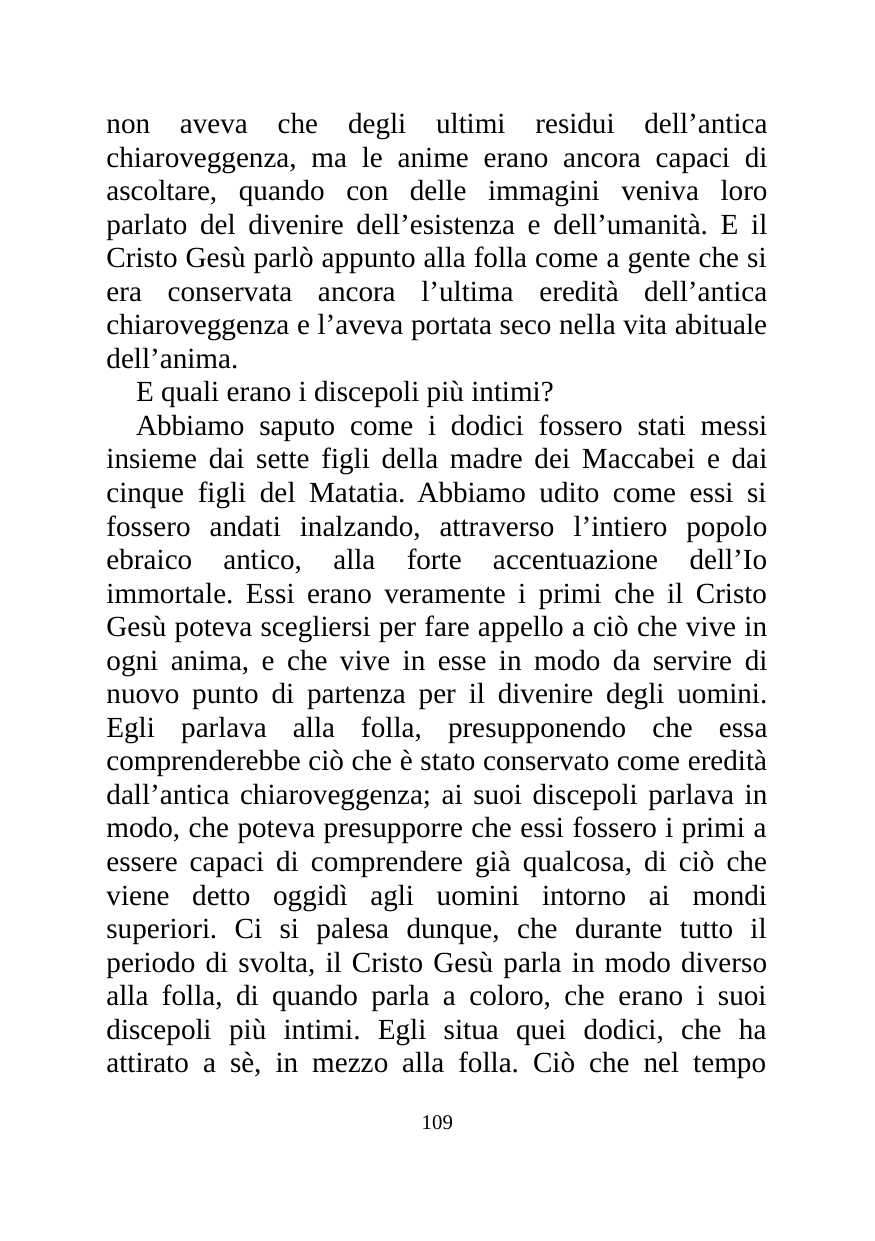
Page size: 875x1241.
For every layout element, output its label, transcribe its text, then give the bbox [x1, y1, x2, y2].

text E quali erano i discepoli più intimi? [106, 374, 768, 408]
text non aveva che degli ultimi residui dell’antica chiaroveggenza, ma le anime erano ancora capaci di ascoltare, quando con delle immagini veniva loro parlato del divenire dell’esistenza e dell’umanità. E il Cristo Gesù parlò appunto alla folla come a gente che si era conservata ancora l’ultima eredità dell’antica chiaroveggenza e l’aveva portata seco nella vita abituale dell’anima. [106, 106, 768, 374]
text Abbiamo saputo come i dodici fossero stati messi insieme dai sette figli della madre dei Maccabei e dai cinque figli del Matatia. Abbiamo udito come essi si fossero andati inalzando, attraverso l’intiero popolo ebraico antico, alla forte accentuazione dell’Io immortale. Essi erano veramente i primi che il Cristo Gesù poteva scegliersi per fare appello a ciò che vive in ogni anima, e che vive in esse in modo da servire di nuovo punto di partenza per il divenire degli uomini. Egli parlava alla folla, presupponendo che essa comprenderebbe ciò che è stato conservato come eredità dall’antica chiaroveggenza; ai suoi discepoli parlava in modo, che poteva presupporre che essi fossero i primi a essere capaci di comprendere già qualcosa, di ciò che viene detto oggidì agli uomini intorno ai mondi superiori. Ci si palesa dunque, che durante tutto il periodo di svolta, il Cristo Gesù parla in modo diverso alla folla, di quando parla a coloro, che erano i suoi discepoli più intimi. Egli situa quei dodici, che ha attirato a sè, in mezzo alla folla. Ciò che nel tempo [106, 408, 768, 1079]
